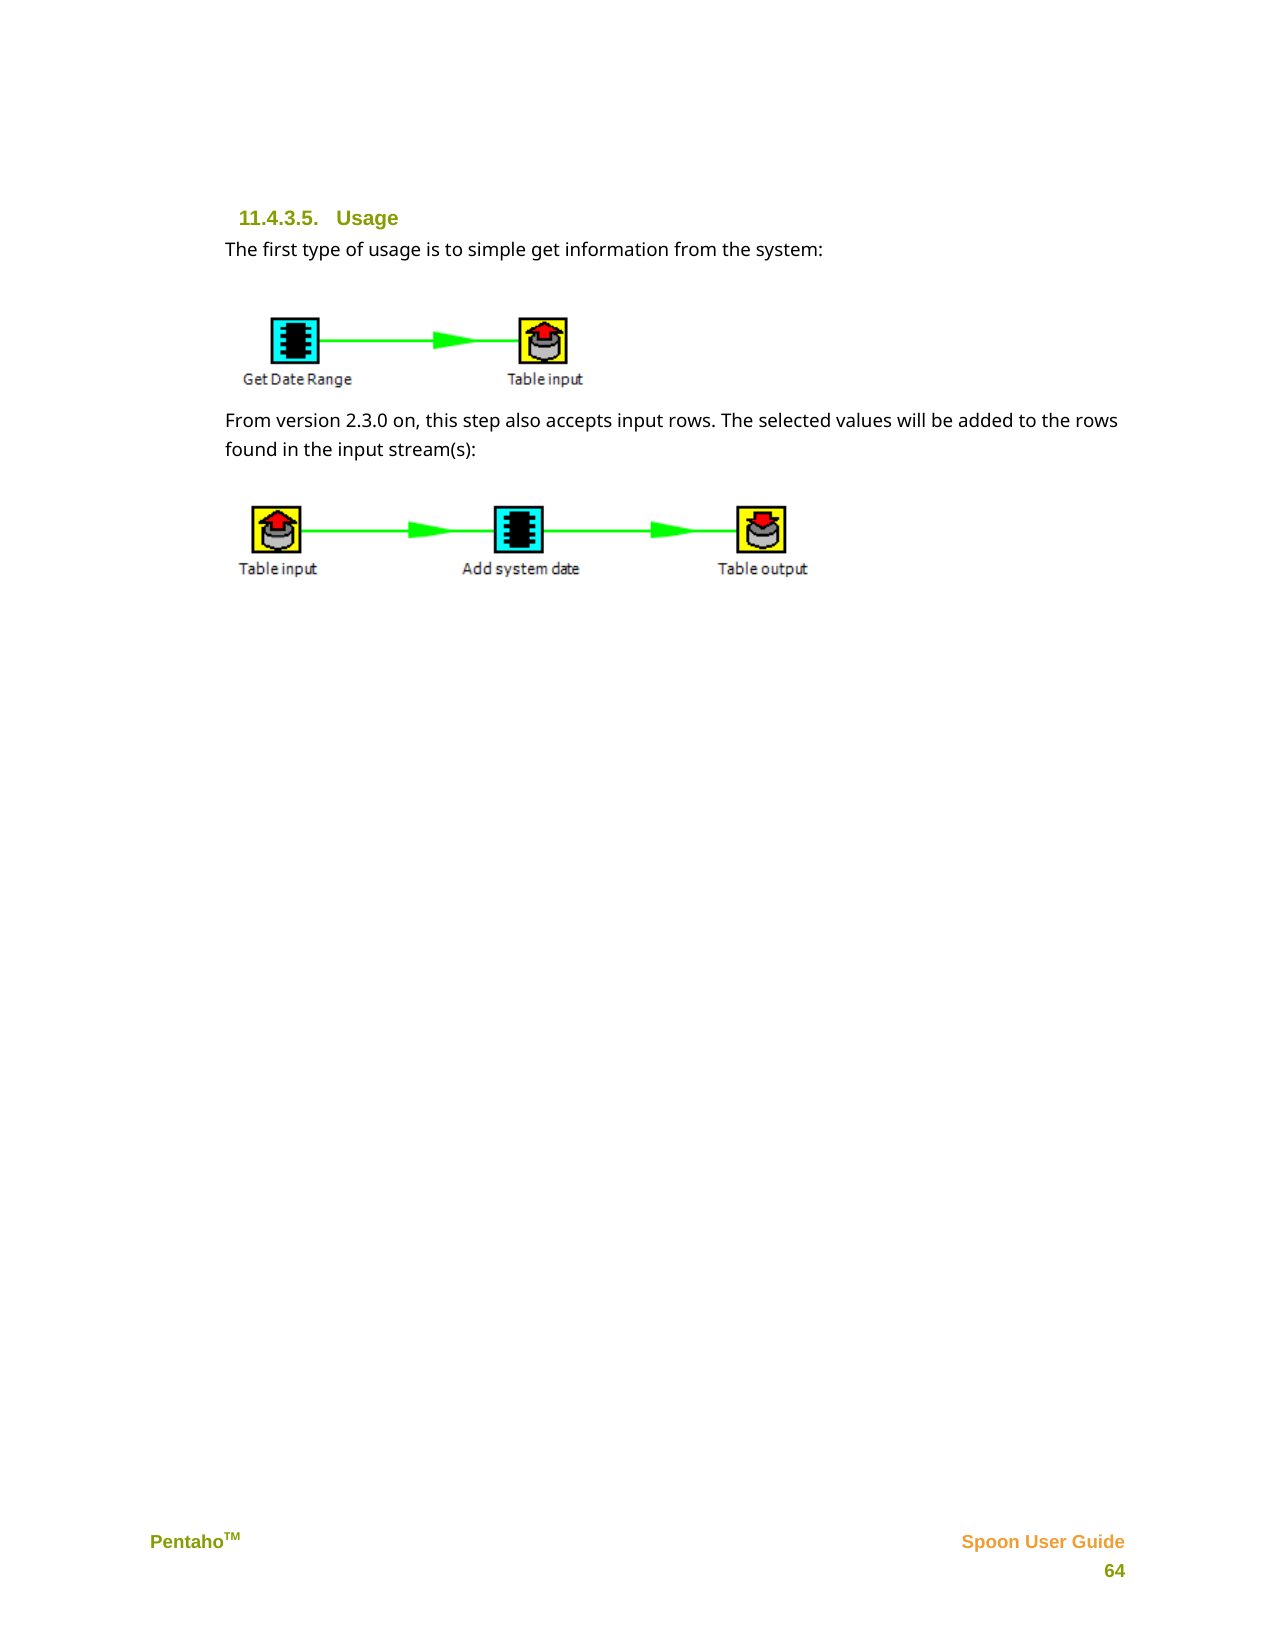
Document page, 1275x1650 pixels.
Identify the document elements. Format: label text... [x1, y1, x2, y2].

subtitle Usage [239, 198, 1125, 233]
text The first type of usage is to simple get information from the system: [225, 233, 1125, 263]
text From version 2.3.0 on, this step also accepts input rows. The selected values will be added to the rows found in the input stream(s): [225, 292, 1125, 462]
